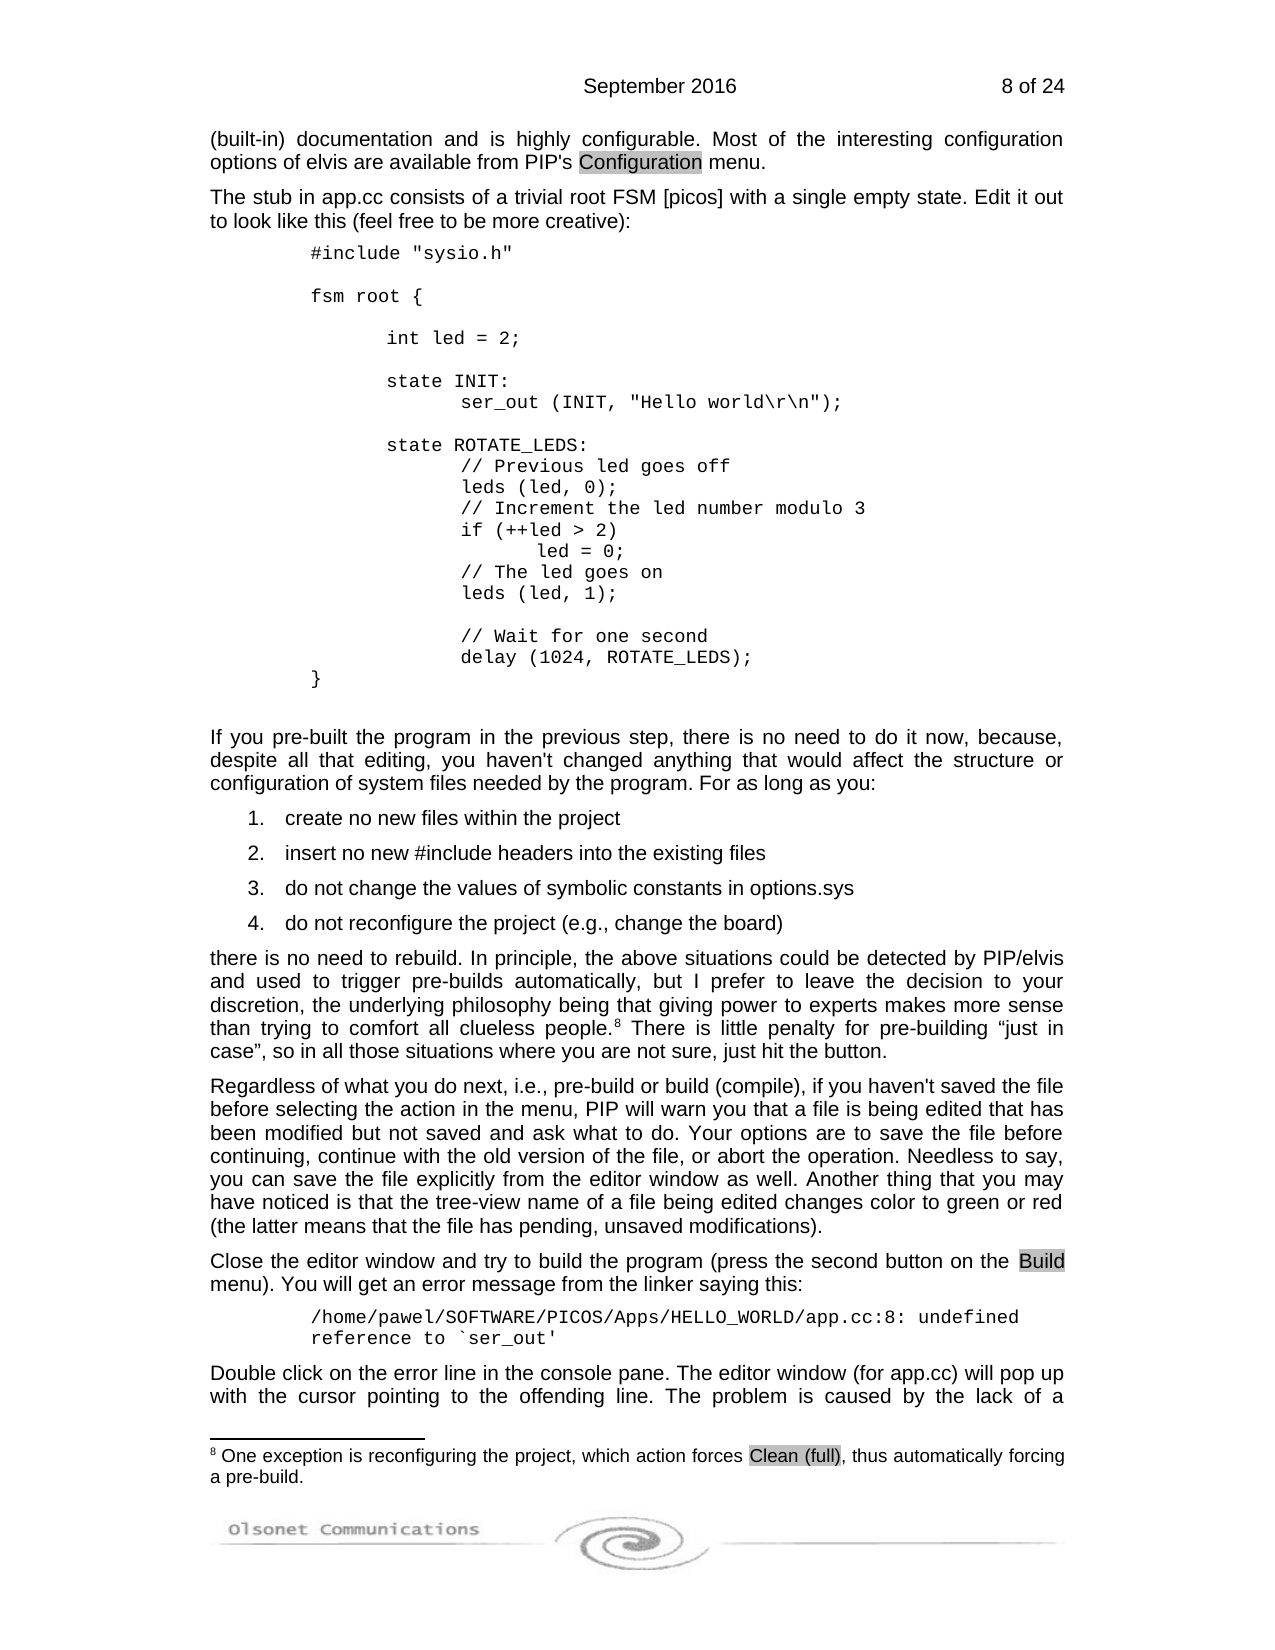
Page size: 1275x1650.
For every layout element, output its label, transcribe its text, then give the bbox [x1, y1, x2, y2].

text /home/pawel/SOFTWARE/PICOS/Apps/HELLO_WORLD/app.cc:8: undefined reference to `ser_out' [310, 1307, 1065, 1350]
list do not change the values of symbolic constants in options.sys [247, 877, 1065, 900]
text state ROTATE_LEDS: [310, 435, 1065, 457]
text If you pre-built the program in the previous step, there is no need to do it now, because, despite all that editing, you haven't changed anything that would affect the structure or configuration of system files needed by the program. For as long as you: [210, 725, 1065, 795]
text Double click on the error line in the console pane. The editor window (for app.cc) will pop up with the cursor pointing to the offending line. The problem is caused by the lack of a [210, 1362, 1065, 1408]
text leds (led, 1); [310, 584, 1065, 605]
text The stub in app.cc consists of a trivial root FSM [picos] with a single empty state. Edit it out to look like this (feel free to be more creative): [210, 186, 1065, 232]
text int led = 2; [310, 329, 1065, 350]
text // Previous led goes off [310, 457, 1065, 478]
picture [210, 1501, 1065, 1593]
text } [310, 669, 1065, 690]
text // Wait for one second [310, 627, 1065, 648]
text there is no need to rebuild. In principle, the above situations could be detected by PIP/elvis and used to trigger pre-builds automatically, but I prefer to leave the decision to your discretion, the underlying philosophy being that giving power to experts makes more sense than trying to comfort all clueless people. There is little penalty for pre-building “just in case”, so in all those situations where you are not sure, just hit the button. [210, 947, 1065, 1063]
text // The led goes on [310, 563, 1065, 584]
text delay (1024, ROTATE_LEDS); [310, 648, 1065, 669]
text // Increment the led number modulo 3 [310, 499, 1065, 520]
text fsm root { [310, 287, 1065, 308]
text Close the editor window and try to build the program (press the second button on the Build menu). You will get an error message from the linker saying this: [210, 1249, 1065, 1296]
text ser_out (INIT, "Hello world\r\n"); [310, 393, 1065, 414]
text (built-in) documentation and is highly configurable. Most of the interesting configuration options of elvis are available from PIP's Configuration menu. [210, 128, 1065, 174]
list insert no new #include headers into the existing files [247, 842, 1065, 865]
list do not reconfigure the project (e.g., change the board) [247, 912, 1065, 935]
text state INIT: [310, 372, 1065, 393]
text if (++led > 2) [310, 520, 1065, 542]
text One exception is reconfiguring the project, which action forces Clean (full), thus automatically forcing a pre-build. [210, 1445, 1065, 1487]
text led = 0; [310, 542, 1065, 563]
text #include "sysio.h" [310, 244, 1065, 265]
list create no new files within the project [247, 807, 1065, 830]
text leds (led, 0); [310, 478, 1065, 499]
text Regardless of what you do next, i.e., pre-build or build (compile), if you haven't saved the file before selecting the action in the menu, PIP will warn you that a file is being edited that has been modified but not saved and ask what to do. Your options are to save the file before continuing, continue with the old version of the file, or abort the operation. Needless to say, you can save the file explicitly from the editor window as well. Another thing that you may have noticed is that the tree-view name of a file being edited changes color to green or red (the latter means that the file has pending, unsaved modifications). [210, 1075, 1065, 1237]
